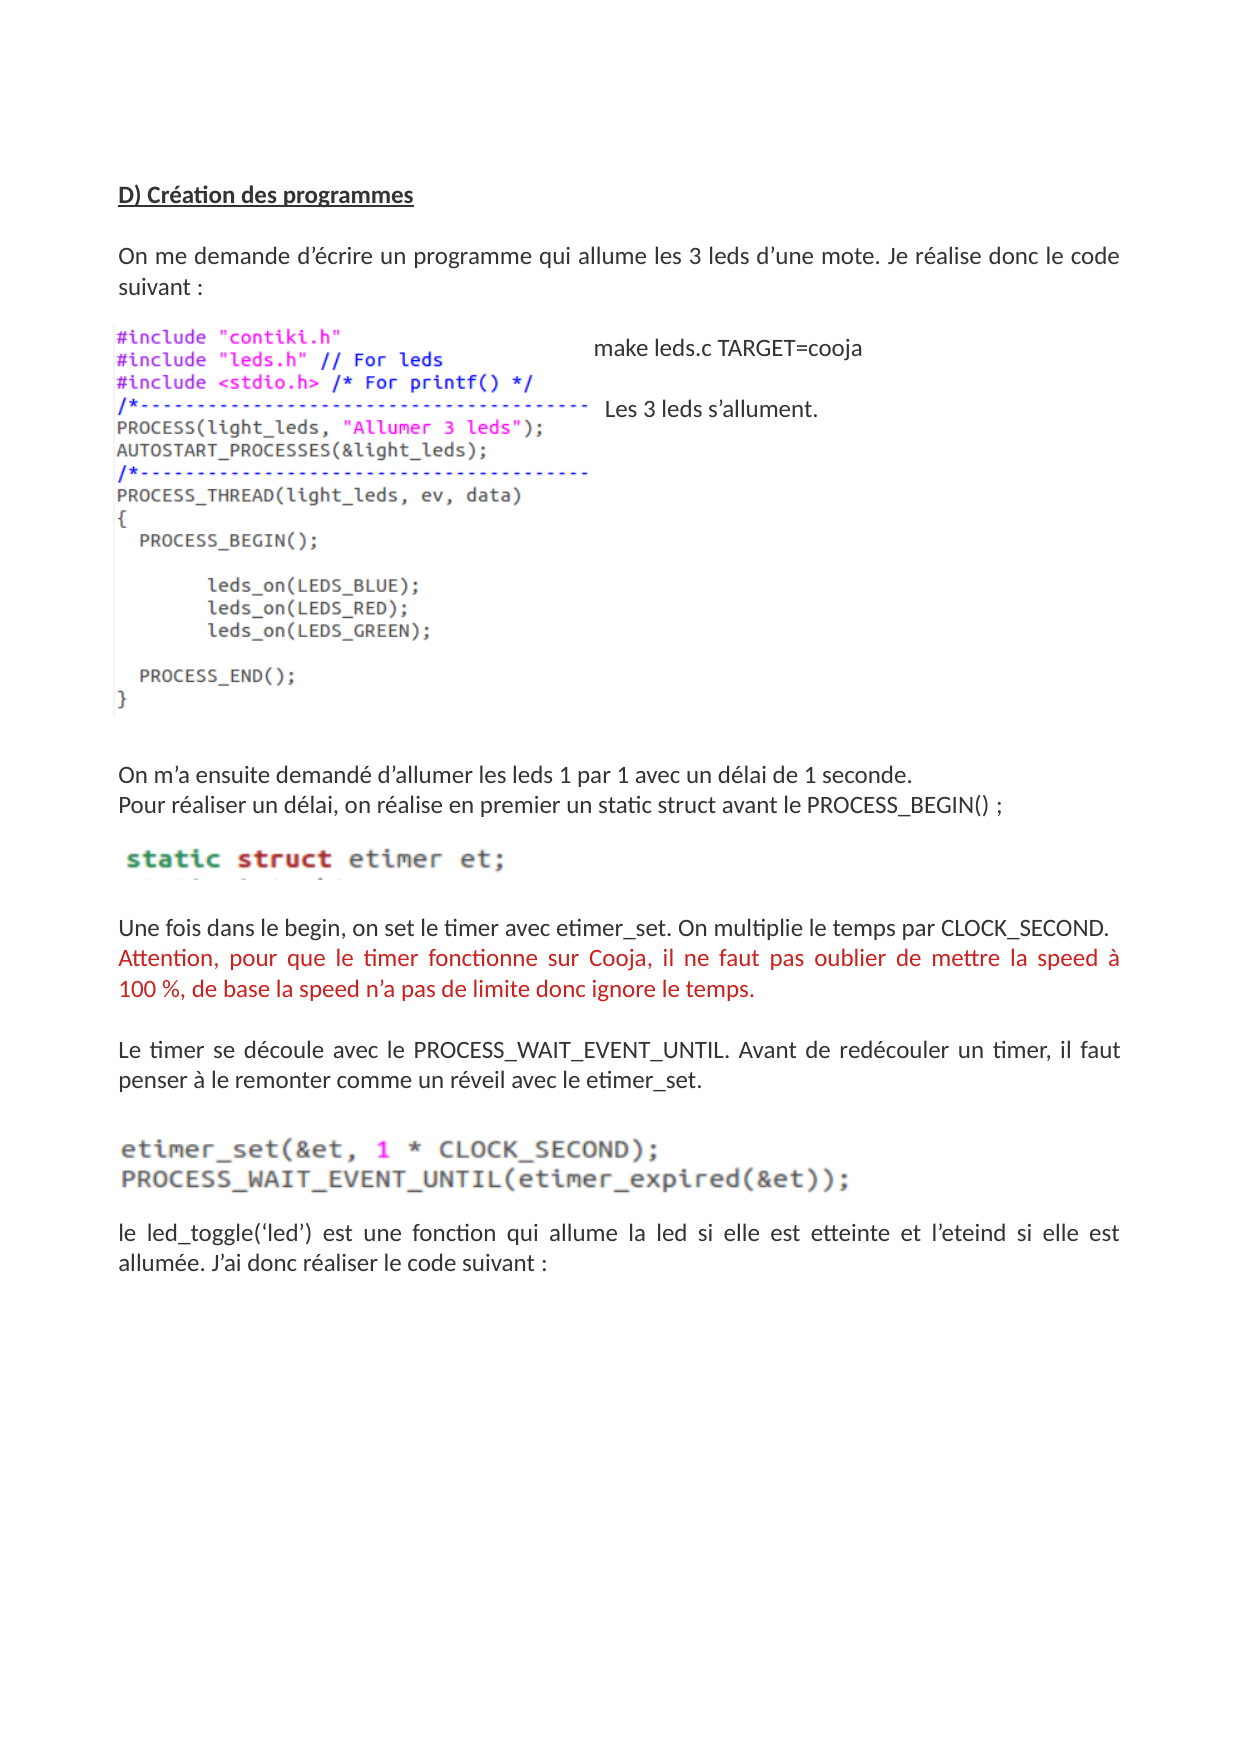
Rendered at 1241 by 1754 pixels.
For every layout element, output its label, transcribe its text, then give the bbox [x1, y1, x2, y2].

text make leds.c TARGET=cooja [588, 332, 1122, 362]
text On m’a ensuite demandé d’allumer les leds 1 par 1 avec un délai de 1 seconde. [118, 759, 1122, 789]
text le led_toggle(‘led’) est une fonction qui allume la led si elle est etteinte et l’eteind si elle est allumée. J’ai donc réaliser le code suivant : [118, 1217, 1122, 1278]
text Le timer se découle avec le PROCESS_WAIT_EVENT_UNTIL. Avant de redécouler un timer, il faut penser à le remonter comme un réveil avec le etimer_set. [118, 1034, 1122, 1095]
text Pour réaliser un délai, on réalise en premier un static struct avant le PROCESS_BEGIN() ; [118, 789, 1122, 820]
picture [113, 325, 588, 716]
picture [112, 841, 513, 880]
text D) Création des programmes [118, 179, 1122, 210]
text Attention, pour que le timer fonctionne sur Cooja, il ne faut pas oublier de mettre la speed à 100 %, de base la speed n’a pas de limite donc ignore le temps. [118, 942, 1122, 1003]
text Les 3 leds s’allument. [588, 393, 1122, 423]
picture [101, 1119, 882, 1201]
text On me demande d’écrire un programme qui allume les 3 leds d’une mote. Je réalise donc le code suivant : [118, 240, 1122, 301]
text Une fois dans le begin, on set le timer avec etimer_set. On multiplie le temps par CLOCK_SECOND. [118, 912, 1122, 942]
